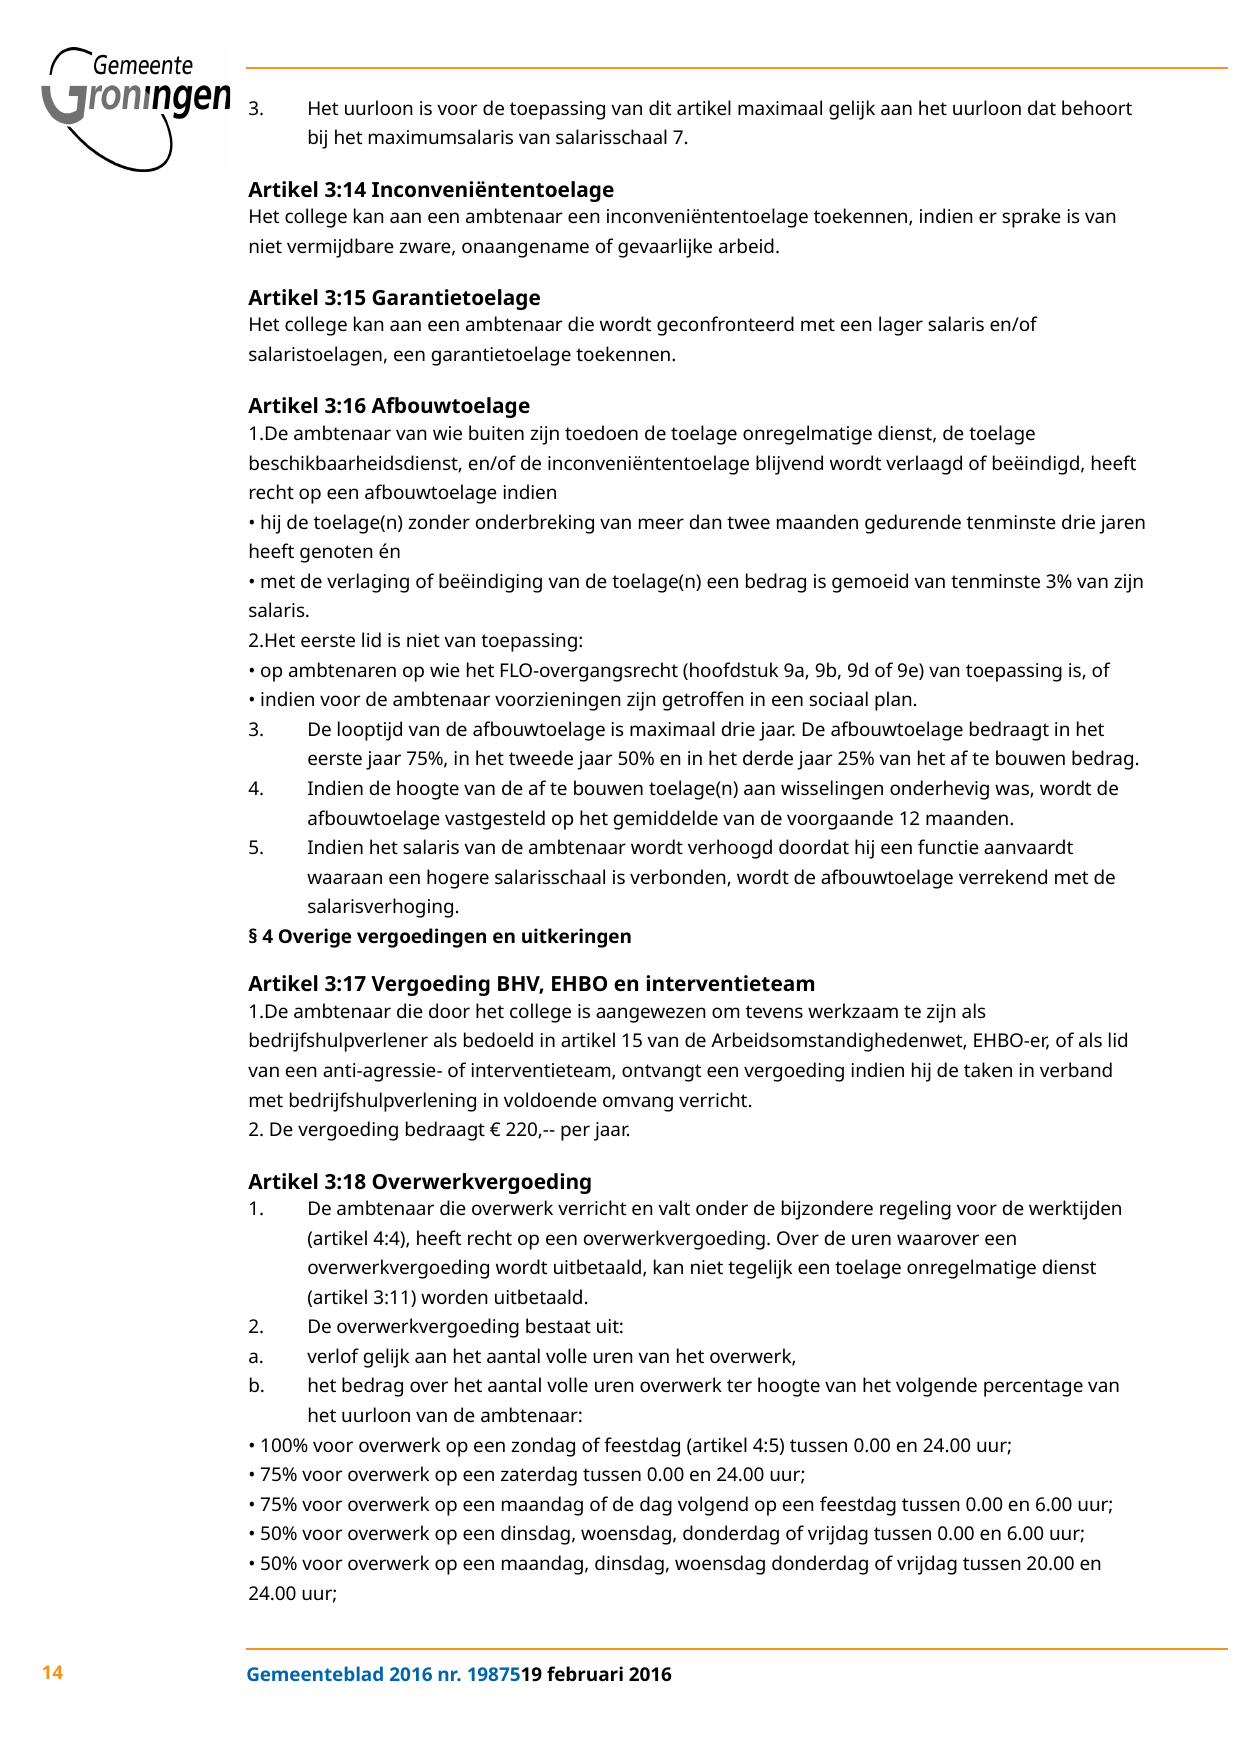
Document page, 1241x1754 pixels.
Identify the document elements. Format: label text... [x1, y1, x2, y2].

text 1.De ambtenaar die door het college is aangewezen om tevens werkzaam te zijn als bedrijfshulpverlener als bedoeld in artikel 15 van de Arbeidsomstandighedenwet, EHBO-er, of als lid van een anti-agressie- of interventieteam, ontvangt een vergoeding indien hij de taken in verband met bedrijfshulpverlening in voldoende omvang verricht. [248, 998, 1152, 1112]
text • 75% voor overwerk op een maandag of de dag volgend op een feestdag tussen 0.00 en 6.00 uur; [248, 1491, 1152, 1517]
list De looptijd van de afbouwtoelage is maximaal drie jaar. De afbouwtoelage bedraagt in het eerste jaar 75%, in het tweede jaar 50% en in het derde jaar 25% van het af te bouwen bedrag. [248, 716, 1152, 771]
text • indien voor de ambtenaar voorzieningen zijn getroffen in een sociaal plan. [248, 686, 1152, 712]
text § 4 Overige vergoedingen en uitkeringen [248, 923, 1152, 949]
list Indien de hoogte van de af te bouwen toelage(n) aan wisselingen onderhevig was, wordt de afbouwtoelage vastgesteld op het gemiddelde van de voorgaande 12 maanden. [248, 775, 1152, 830]
text • 100% voor overwerk op een zondag of feestdag (artikel 4:5) tussen 0.00 en 24.00 uur; [248, 1432, 1152, 1458]
text • 75% voor overwerk op een zaterdag tussen 0.00 en 24.00 uur; [248, 1461, 1152, 1487]
list het bedrag over het aantal volle uren overwerk ter hoogte van het volgende percentage van het uurloon van de ambtenaar: [248, 1373, 1152, 1428]
text • met de verlaging of beëindiging van de toelage(n) een bedrag is gemoeid van tenminste 3% van zijn salaris. [248, 568, 1152, 623]
picture [41, 47, 231, 172]
text Artikel 3:14 Inconveniëntentoelage [248, 175, 1152, 203]
text Artikel 3:18 Overwerkvergoeding [248, 1167, 1152, 1195]
text 2.Het eerste lid is niet van toepassing: [248, 627, 1152, 653]
list De ambtenaar die overwerk verricht en valt onder de bijzondere regeling voor de werktijden (artikel 4:4), heeft recht op een overwerkvergoeding. Over de uren waarover een overwerkvergoeding wordt uitbetaald, kan niet tegelijk een toelage onregelmatige dienst (artikel 3:11) worden uitbetaald. [248, 1195, 1152, 1310]
text Artikel 3:16 Afbouwtoelage [248, 392, 1152, 420]
list Het uurloon is voor de toepassing van dit artikel maximaal gelijk aan het uurloon dat behoort bij het maximumsalaris van salarisschaal 7. [248, 95, 1152, 150]
text Het college kan aan een ambtenaar een inconveniëntentoelage toekennen, indien er sprake is van niet vermijdbare zware, onaangename of gevaarlijke arbeid. [248, 203, 1152, 258]
text • 50% voor overwerk op een maandag, dinsdag, woensdag donderdag of vrijdag tussen 20.00 en 24.00 uur; [248, 1550, 1152, 1606]
list verlof gelijk aan het aantal volle uren van het overwerk, [248, 1343, 1152, 1369]
text • 50% voor overwerk op een dinsdag, woensdag, donderdag of vrijdag tussen 0.00 en 6.00 uur; [248, 1521, 1152, 1546]
text Het college kan aan een ambtenaar die wordt geconfronteerd met een lager salaris en/of salaristoelagen, een garantietoelage toekennen. [248, 312, 1152, 367]
text • op ambtenaren op wie het FLO-overgangsrecht (hoofdstuk 9a, 9b, 9d of 9e) van toepassing is, of [248, 657, 1152, 682]
text 1.De ambtenaar van wie buiten zijn toedoen de toelage onregelmatige dienst, de toelage beschikbaarheidsdienst, en/of de inconveniëntentoelage blijvend wordt verlaagd of beëindigd, heeft recht op een afbouwtoelage indien [248, 420, 1152, 505]
list Indien het salaris van de ambtenaar wordt verhoogd doordat hij een functie aanvaardt waaraan een hogere salarisschaal is verbonden, wordt de afbouwtoelage verrekend met de salarisverhoging. [248, 834, 1152, 919]
text • hij de toelage(n) zonder onderbreking van meer dan twee maanden gedurende tenminste drie jaren heeft genoten én [248, 509, 1152, 564]
text Artikel 3:17 Vergoeding BHV, EHBO en interventieteam [248, 969, 1152, 998]
text Artikel 3:15 Garantietoelage [248, 283, 1152, 312]
text 2. De vergoeding bedraagt € 220,-- per jaar. [248, 1116, 1152, 1142]
list De overwerkvergoeding bestaat uit: [248, 1313, 1152, 1339]
